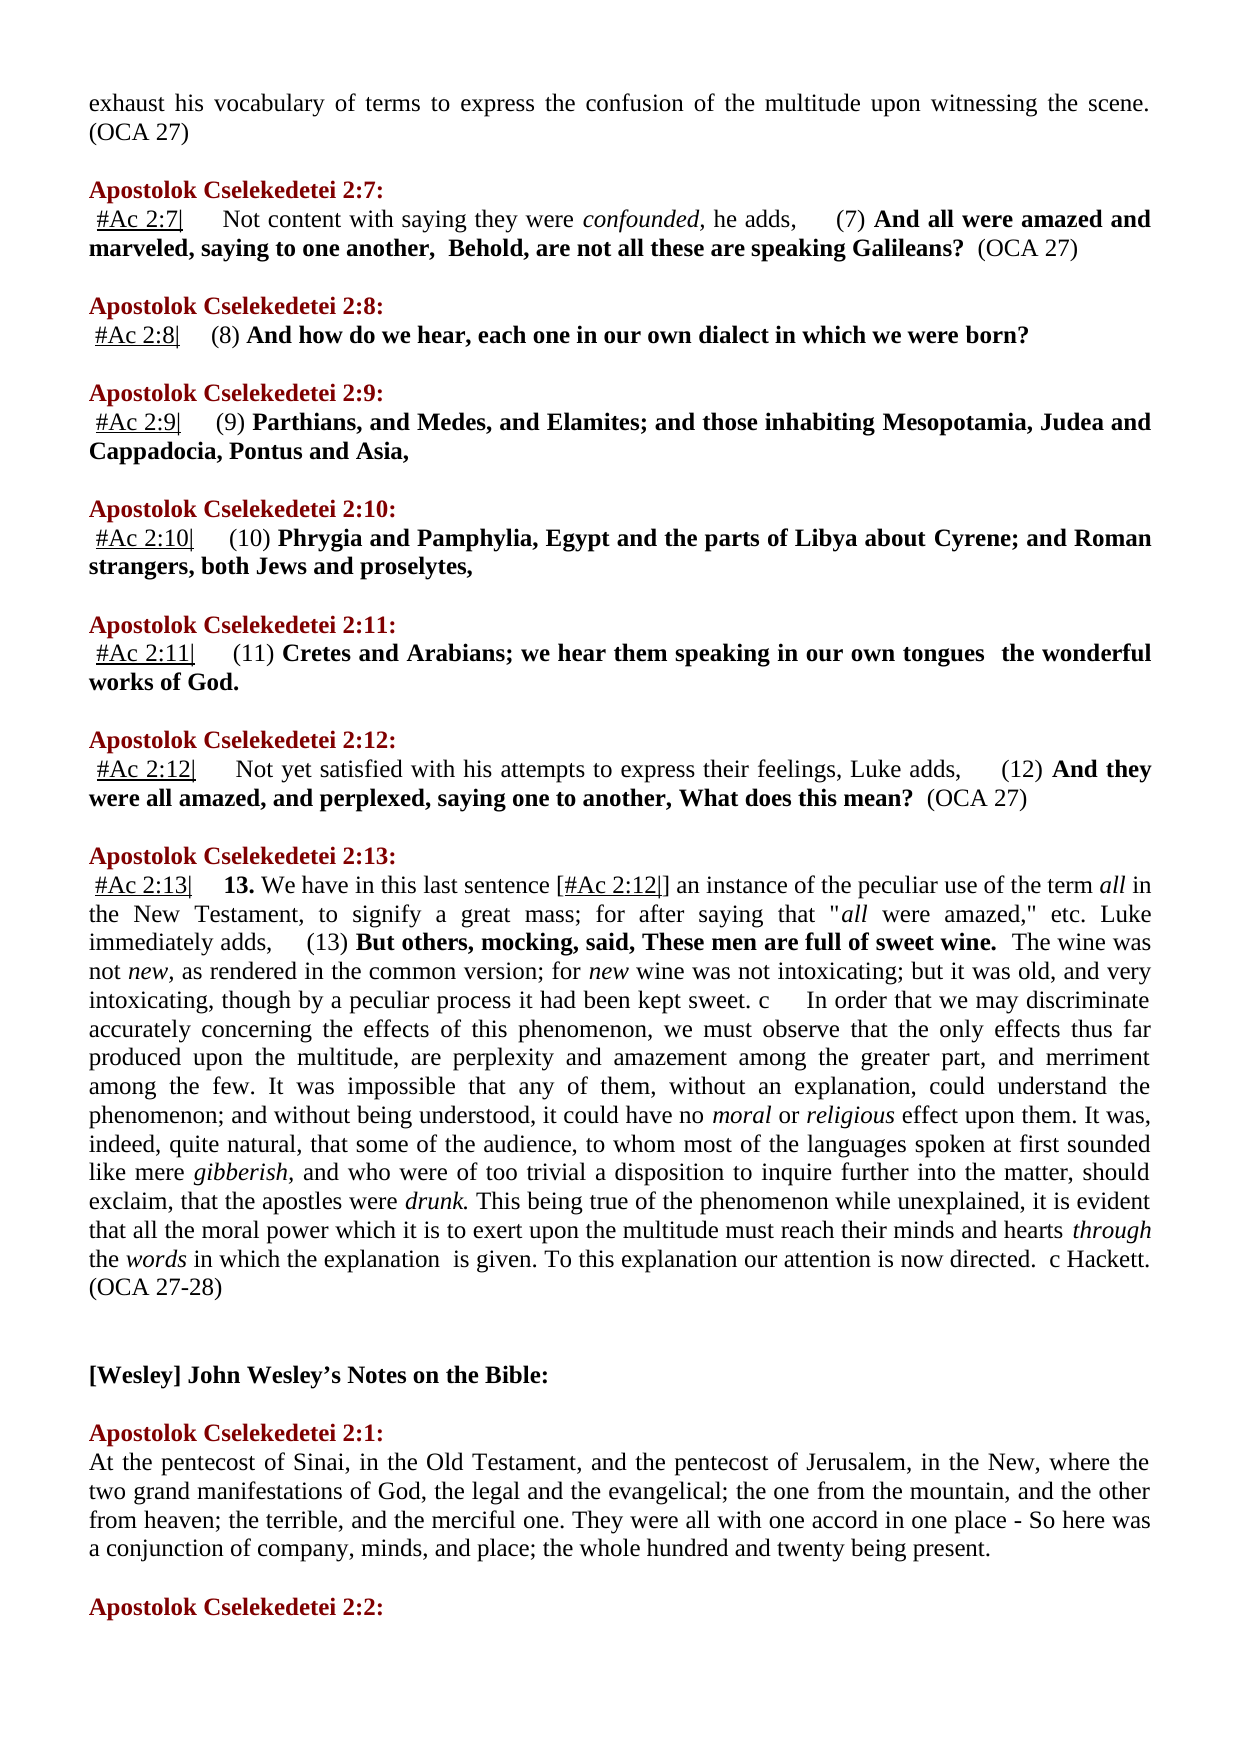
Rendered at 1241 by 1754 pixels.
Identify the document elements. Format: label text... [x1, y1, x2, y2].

text At the pentecost of Sinai, in the Old Testament, and the pentecost of Jerusalem, in the New, where the two grand manifestations of God, the legal and the evangelical; the one from the mountain, and the other from heaven; the terrible, and the merciful one. They were all with one accord in one place - So here was a conjunction of company, minds, and place; the whole hundred and twenty being present. [88, 1447, 1152, 1562]
text exhaust his vocabulary of terms to express the confusion of the multitude upon witnessing the scene. (OCA 27) [88, 88, 1152, 146]
text [Wesley] John Wesley’s Notes on the Bible: [88, 1360, 1152, 1389]
text #Ac 2:13| 13. We have in this last sentence [#Ac 2:12|] an instance of the peculiar use of the term all in the New Testament, to signify a great mass; for after saying that "all were amazed," etc. Luke immediately adds, (13) But others, mocking, said, These men are full of sweet wine. The wine was not new, as rendered in the common version; for new wine was not intoxicating; but it was old, and very intoxicating, though by a peculiar process it had been kept sweet. c In order that we may discriminate accurately concerning the effects of this phenomenon, we must observe that the only effects thus far produced upon the multitude, are perplexity and amazement among the greater part, and merriment among the few. It was impossible that any of them, without an explanation, could understand the phenomenon; and without being understood, it could have no moral or religious effect upon them. It was, indeed, quite natural, that some of the audience, to whom most of the languages spoken at first sounded like mere gibberish, and who were of too trivial a disposition to inquire further into the matter, should exclaim, that the apostles were drunk. This being true of the phenomenon while unexplained, it is evident that all the moral power which it is to exert upon the multitude must reach their minds and hearts through the words in which the explanation is given. To this explanation our attention is now directed. c Hackett. (OCA 27-28) [88, 870, 1152, 1301]
text Apostolok Cselekedetei 2:1: [88, 1418, 1152, 1447]
text Apostolok Cselekedetei 2:8: [88, 291, 1152, 320]
text #Ac 2:10| (10) Phrygia and Pamphylia, Egypt and the parts of Libya about Cyrene; and Roman strangers, both Jews and proselytes, [88, 523, 1152, 580]
text #Ac 2:11| (11) Cretes and Arabians; we hear them speaking in our own tongues the wonderful works of God. [88, 638, 1152, 696]
text Apostolok Cselekedetei 2:11: [88, 610, 1152, 638]
text #Ac 2:7| Not content with saying they were confounded, he adds, (7) And all were amazed and marveled, saying to one another, Behold, are not all these are speaking Galileans? (OCA 27) [88, 204, 1152, 262]
text Apostolok Cselekedetei 2:10: [88, 494, 1152, 523]
text Apostolok Cselekedetei 2:13: [88, 841, 1152, 870]
text Apostolok Cselekedetei 2:2: [88, 1592, 1152, 1620]
text #Ac 2:8| (8) And how do we hear, each one in our own dialect in which we were born? [88, 320, 1152, 349]
text Apostolok Cselekedetei 2:7: [88, 176, 1152, 204]
text #Ac 2:9| (9) Parthians, and Medes, and Elamites; and those inhabiting Mesopotamia, Judea and Cappadocia, Pontus and Asia, [88, 407, 1152, 464]
text Apostolok Cselekedetei 2:12: [88, 725, 1152, 754]
text Apostolok Cselekedetei 2:9: [88, 378, 1152, 407]
text #Ac 2:12| Not yet satisfied with his attempts to express their feelings, Luke adds, (12) And they were all amazed, and perplexed, saying one to another, What does this mean? (OCA 27) [88, 754, 1152, 812]
